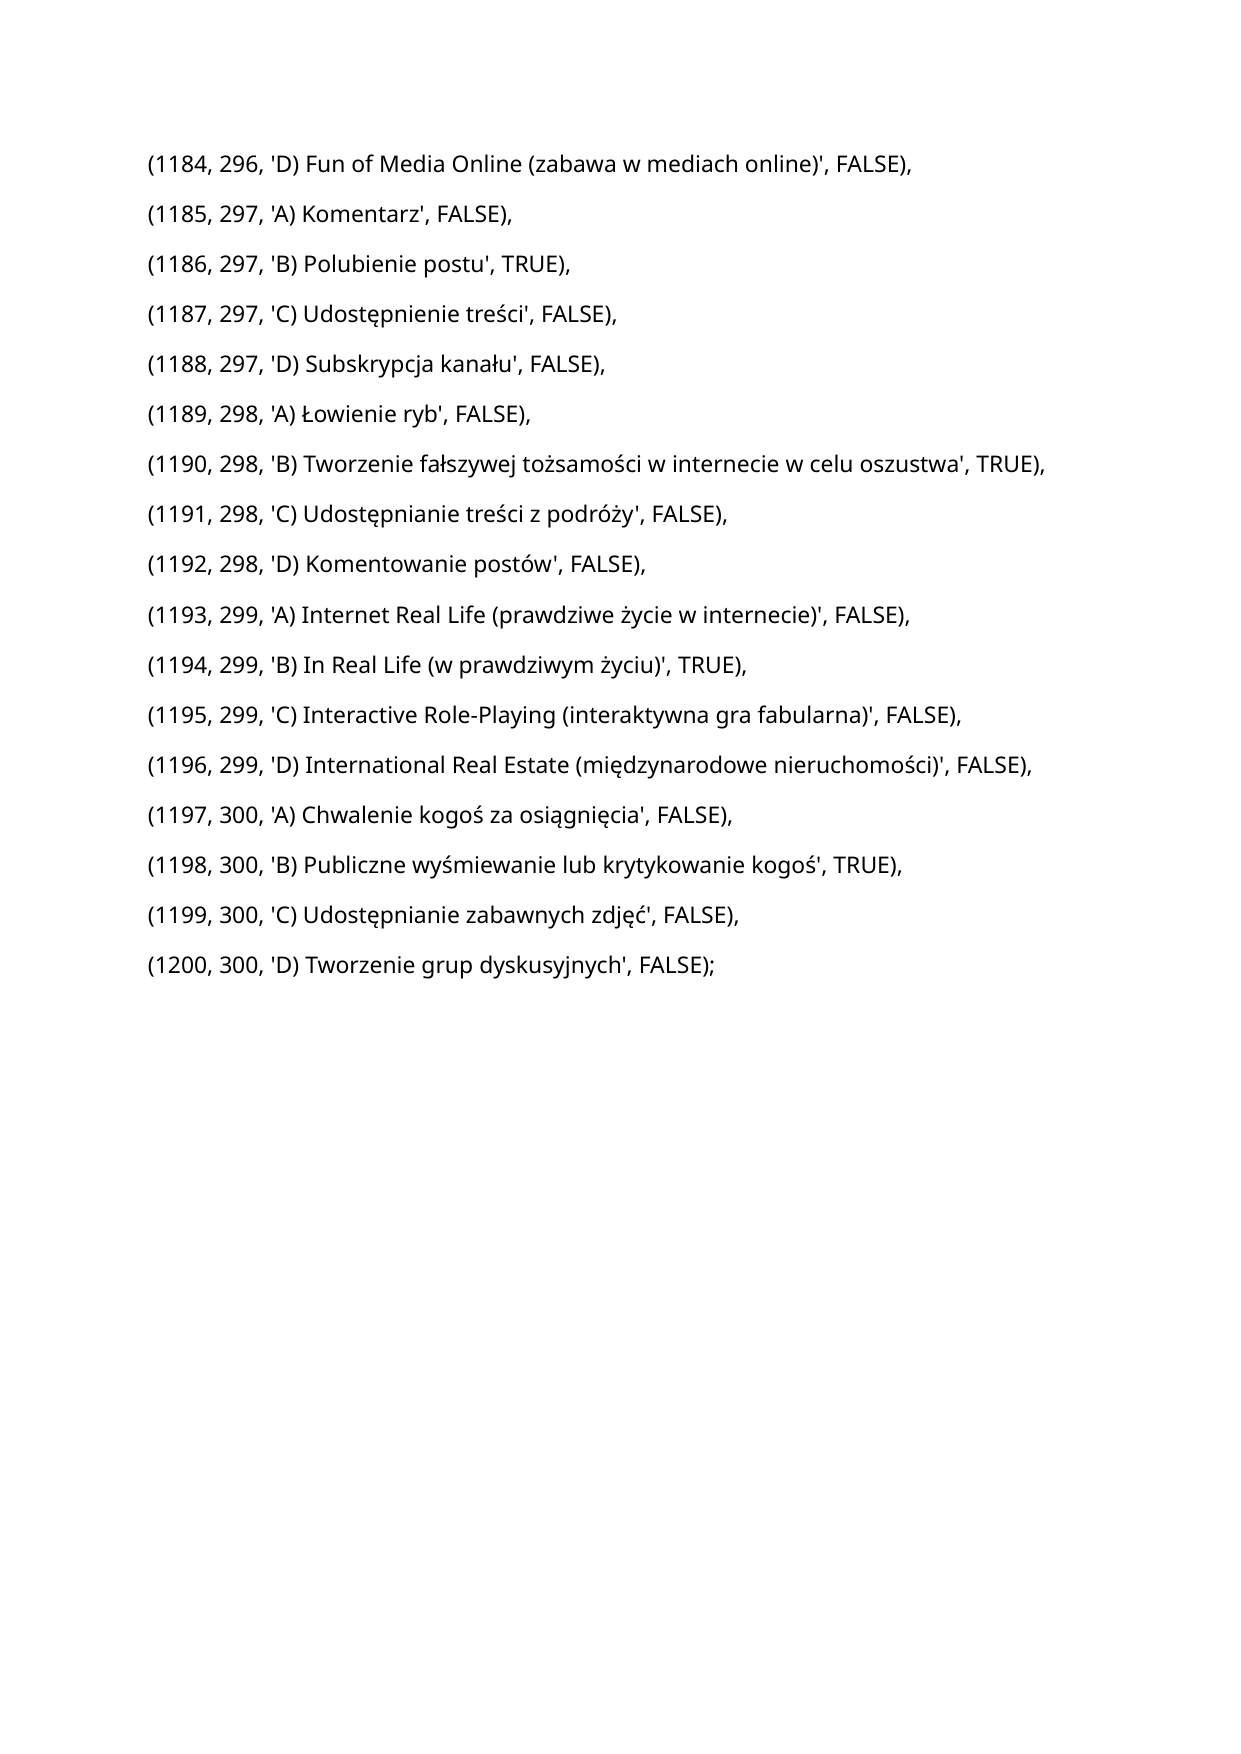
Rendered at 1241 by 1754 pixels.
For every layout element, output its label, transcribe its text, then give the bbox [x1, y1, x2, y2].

text (1185, 297, 'A) Komentarz', FALSE), [148, 198, 1093, 229]
text (1200, 300, 'D) Tworzenie grup dyskusyjnych', FALSE); [148, 949, 1093, 981]
text (1196, 299, 'D) International Real Estate (międzynarodowe nieruchomości)', FALSE), [148, 749, 1093, 780]
text (1197, 300, 'A) Chwalenie kogoś za osiągnięcia', FALSE), [148, 799, 1093, 830]
text (1184, 296, 'D) Fun of Media Online (zabawa w mediach online)', FALSE), [148, 148, 1093, 179]
text (1195, 299, 'C) Interactive Role-Playing (interaktywna gra fabularna)', FALSE), [148, 699, 1093, 730]
text (1188, 297, 'D) Subskrypcja kanału', FALSE), [148, 348, 1093, 379]
text (1190, 298, 'B) Tworzenie fałszywej tożsamości w internecie w celu oszustwa', TRUE), [148, 448, 1093, 479]
text (1193, 299, 'A) Internet Real Life (prawdziwe życie w internecie)', FALSE), [148, 598, 1093, 630]
text (1189, 298, 'A) Łowienie ryb', FALSE), [148, 398, 1093, 429]
text (1192, 298, 'D) Komentowanie postów', FALSE), [148, 548, 1093, 580]
text (1186, 297, 'B) Polubienie postu', TRUE), [148, 248, 1093, 279]
text (1187, 297, 'C) Udostępnienie treści', FALSE), [148, 298, 1093, 329]
text (1194, 299, 'B) In Real Life (w prawdziwym życiu)', TRUE), [148, 649, 1093, 680]
text (1198, 300, 'B) Publiczne wyśmiewanie lub krytykowanie kogoś', TRUE), [148, 849, 1093, 880]
text (1191, 298, 'C) Udostępnianie treści z podróży', FALSE), [148, 498, 1093, 529]
text (1199, 300, 'C) Udostępnianie zabawnych zdjęć', FALSE), [148, 899, 1093, 930]
